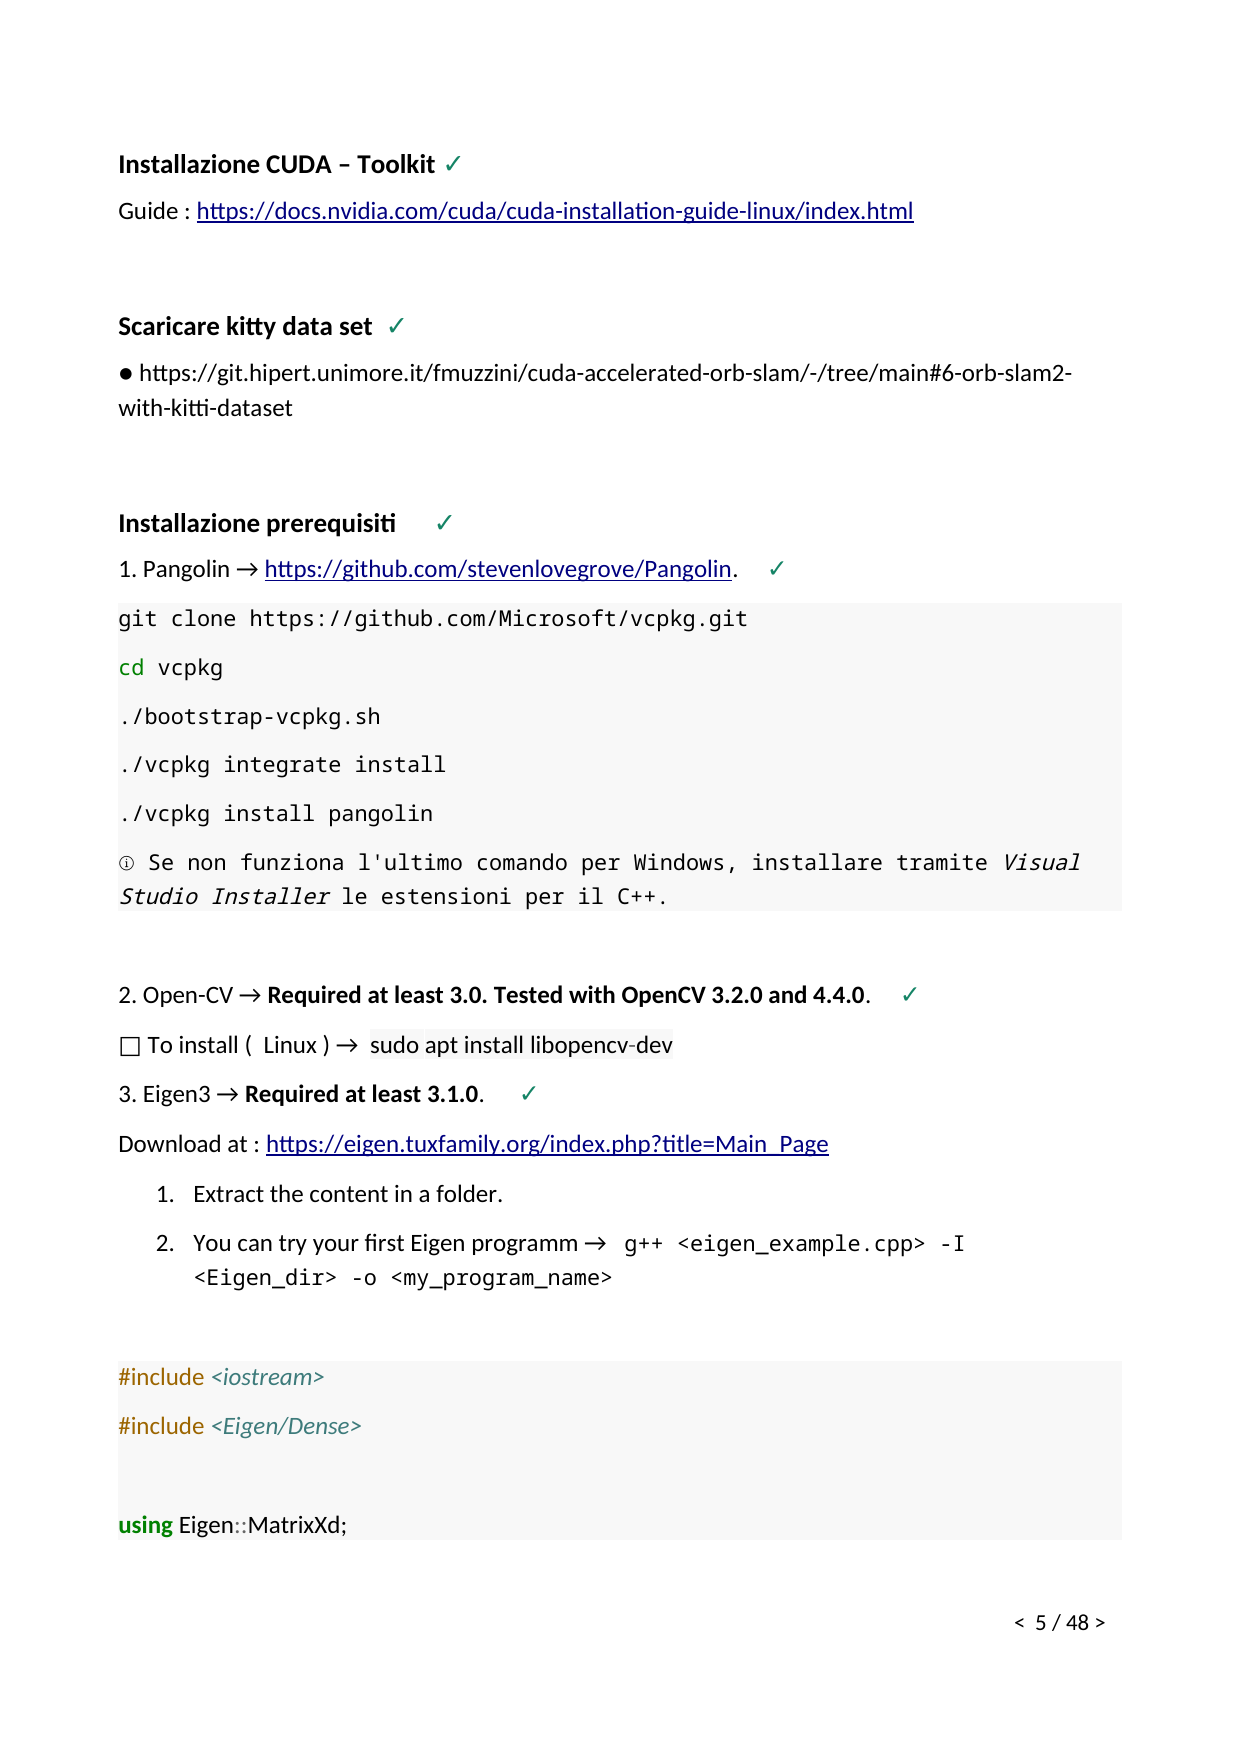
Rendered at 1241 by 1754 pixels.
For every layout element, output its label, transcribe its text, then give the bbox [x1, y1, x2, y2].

text ./bootstrap-vcpkg.sh [118, 701, 1122, 730]
text cd vcpkg [118, 652, 1122, 682]
text 3. Eigen3 → Required at least 3.1.0. ✓ [118, 1078, 1122, 1109]
text 1. Pangolin → https://github.com/stevenlovegrove/Pangolin. ✓ [118, 553, 1122, 584]
subtitle Installazione CUDA – Toolkit ✓ [118, 148, 1122, 181]
list Extract the content in a folder. [156, 1178, 1122, 1208]
text 2. Open-CV → Required at least 3.0. Tested with OpenCV 3.2.0 and 4.4.0. ✓ [118, 979, 1122, 1010]
text ./vcpkg integrate install [118, 749, 1122, 779]
subtitle Scaricare kitty data set ✓ [118, 309, 1122, 342]
text ./vcpkg install pangolin [118, 798, 1122, 828]
text ● https://git.hipert.unimore.it/fmuzzini/cuda-accelerated-orb-slam/-/tree/main#6-orb-slam2-with-kitti-dataset [118, 357, 1122, 422]
text #include <iostream> [118, 1361, 1122, 1391]
text □ To install ( Linux ) → sudo apt install libopencv-dev [118, 1029, 1122, 1059]
text git clone https://github.com/Microsoft/vcpkg.git [118, 603, 1122, 633]
text #include <Eigen/Dense> [118, 1410, 1122, 1441]
text using Eigen::MatrixXd; [118, 1509, 1122, 1540]
text Download at : https://eigen.tuxfamily.org/index.php?title=Main_Page [118, 1128, 1122, 1159]
text ⓘ Se non funziona l'ultimo comando per Windows, installare tramite Visual Studio Installer le estensioni per il C++. [118, 847, 1122, 911]
list You can try your first Eigen programm → g++ <eigen_example.cpp> -I <Eigen_dir> -o <my_program_name> [156, 1227, 1122, 1292]
text Guide : https://docs.nvidia.com/cuda/cuda-installation-guide-linux/index.html [118, 195, 1122, 226]
subtitle Installazione prerequisiti ✓ [118, 506, 1122, 539]
